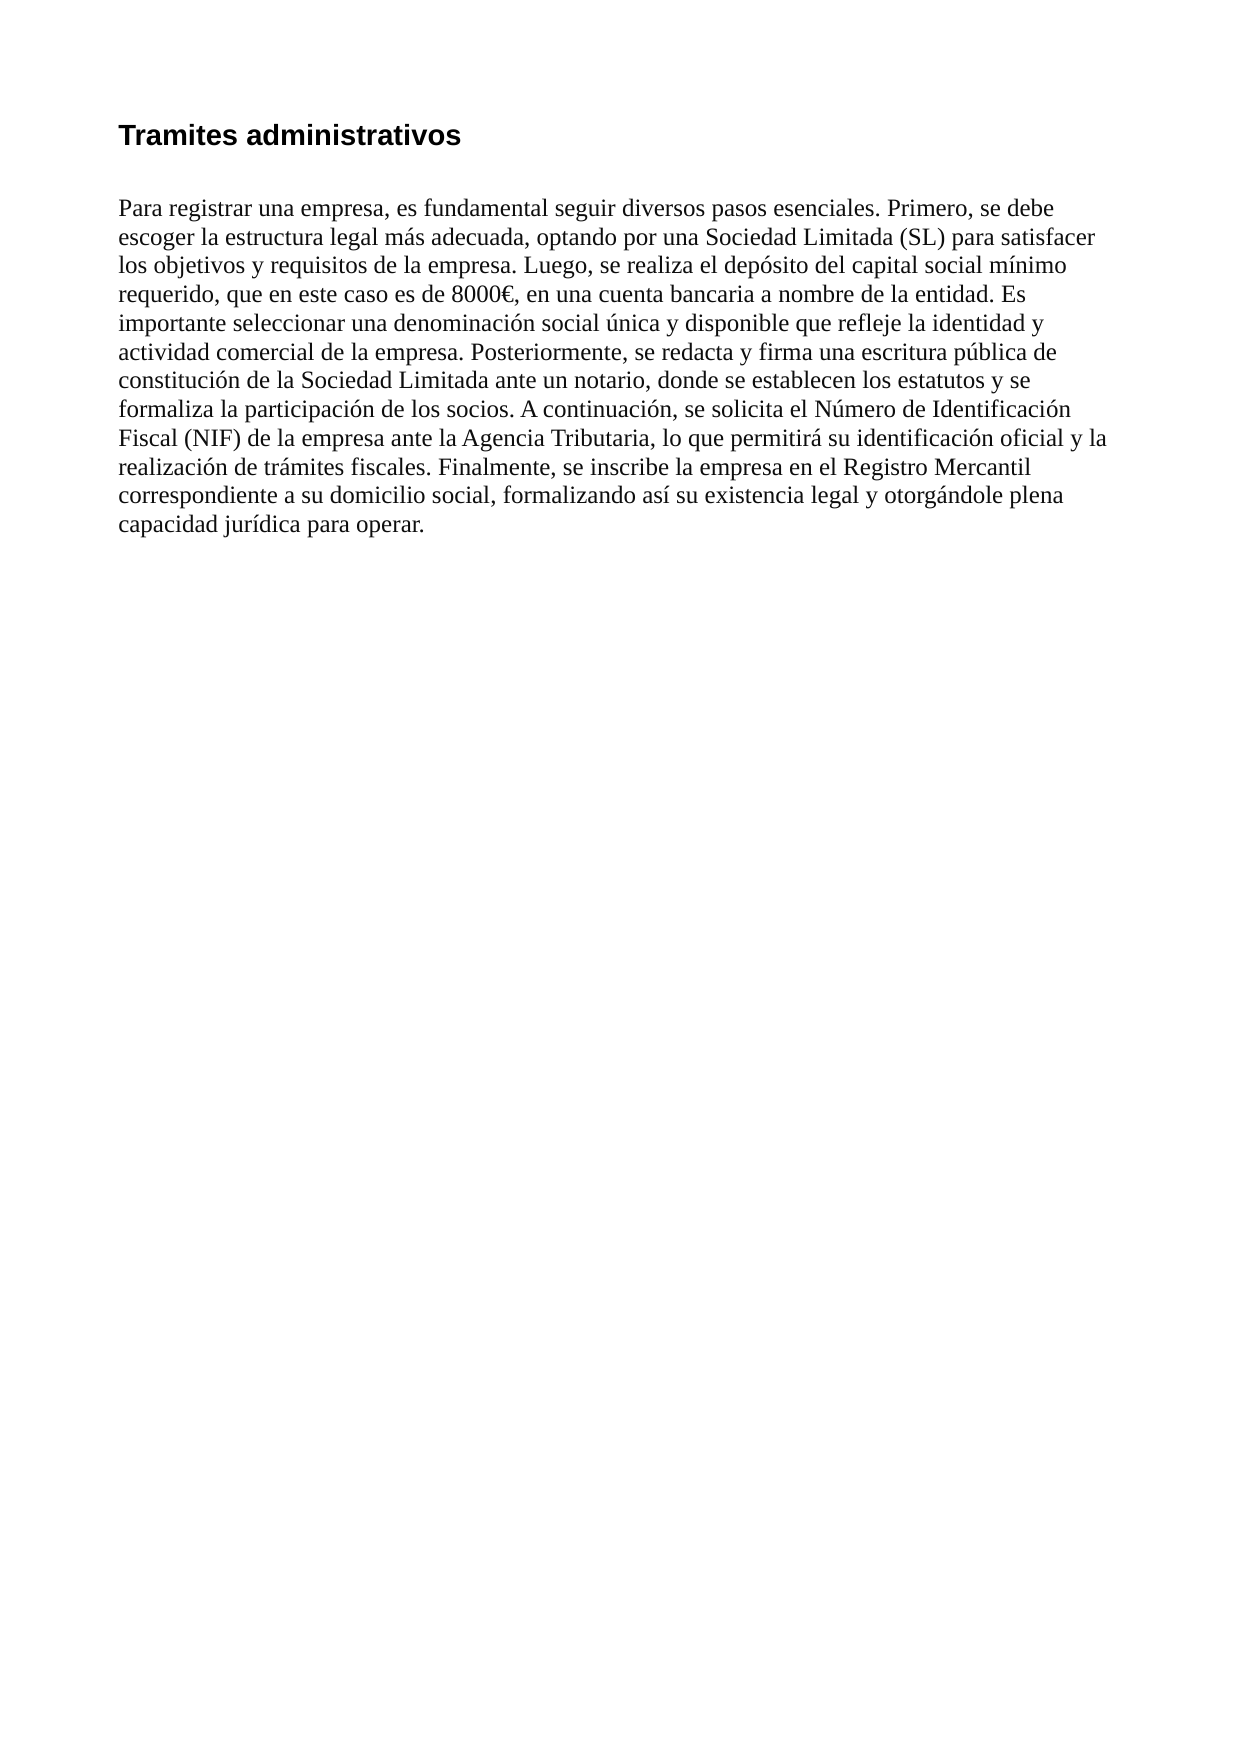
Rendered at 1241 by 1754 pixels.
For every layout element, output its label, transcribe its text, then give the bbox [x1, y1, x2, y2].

text Para registrar una empresa, es fundamental seguir diversos pasos esenciales. Primero, se debe escoger la estructura legal más adecuada, optando por una Sociedad Limitada (SL) para satisfacer los objetivos y requisitos de la empresa. Luego, se realiza el depósito del capital social mínimo requerido, que en este caso es de 8000€, en una cuenta bancaria a nombre de la entidad. Es importante seleccionar una denominación social única y disponible que refleje la identidad y actividad comercial de la empresa. Posteriormente, se redacta y firma una escritura pública de constitución de la Sociedad Limitada ante un notario, donde se establecen los estatutos y se formaliza la participación de los socios. A continuación, se solicita el Número de Identificación Fiscal (NIF) de la empresa ante la Agencia Tributaria, lo que permitirá su identificación oficial y la realización de trámites fiscales. Finalmente, se inscribe la empresa en el Registro Mercantil correspondiente a su domicilio social, formalizando así su existencia legal y otorgándole plena capacidad jurídica para operar. [118, 193, 1122, 538]
subtitle Tramites administrativos [118, 118, 1122, 152]
